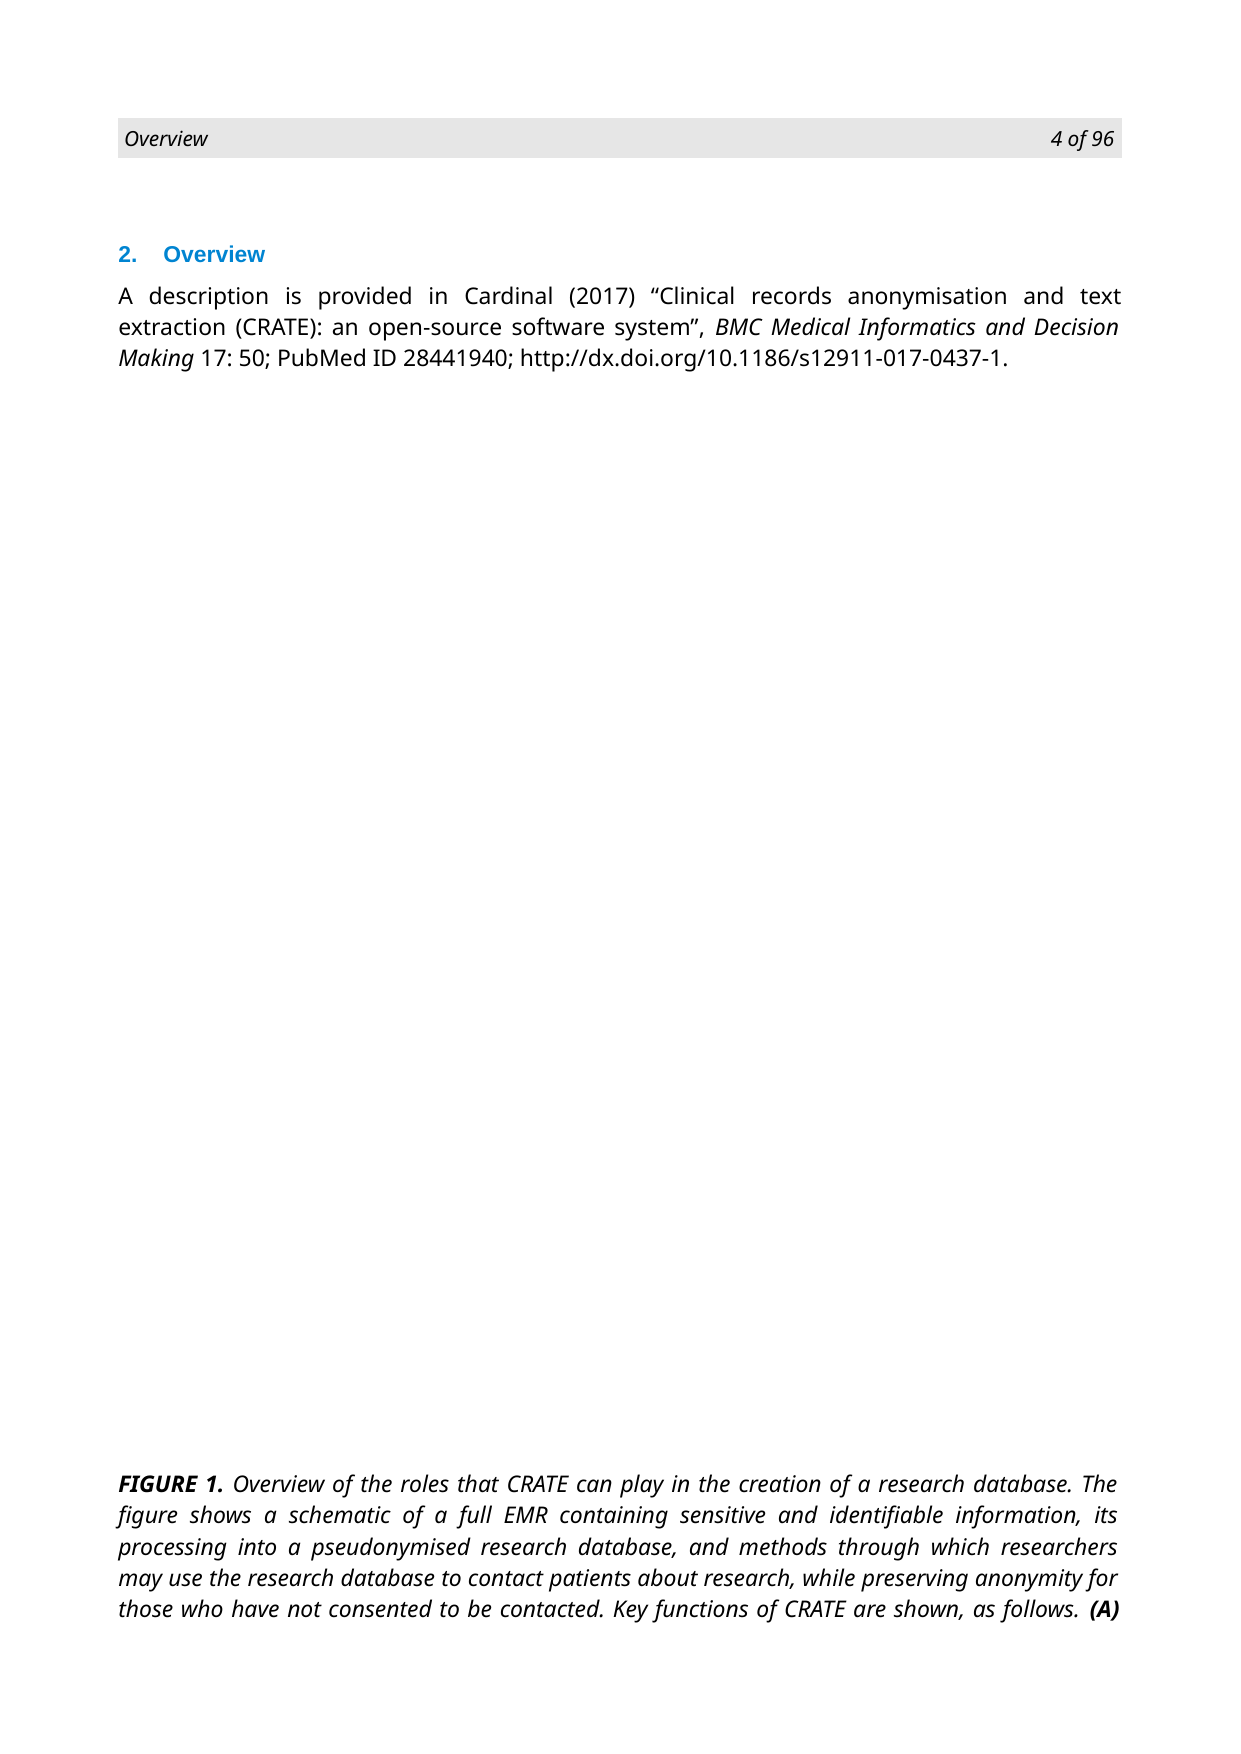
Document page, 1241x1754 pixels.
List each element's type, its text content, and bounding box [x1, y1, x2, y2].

subtitle Overview [118, 241, 1122, 267]
text FIGURE 1. Overview of the roles that CRATE can play in the creation of a research database. The figure shows a schematic of a full EMR containing sensitive and identifiable information, its processing into a pseudonymised research database, and methods through which researchers may use the research database to contact patients about research, while preserving anonymity for those who have not consented to be contacted. Key functions of CRATE are shown, as follows. (A) [118, 1468, 1122, 1624]
text A description is provided in Cardinal (2017) “Clinical records anonymisation and text extraction (CRATE): an open-source software system”, BMC Medical Informatics and Decision Making 17: 50; PubMed ID 28441940; http://dx.doi.org/10.1186/s12911-017-0437-1. [118, 280, 1122, 373]
